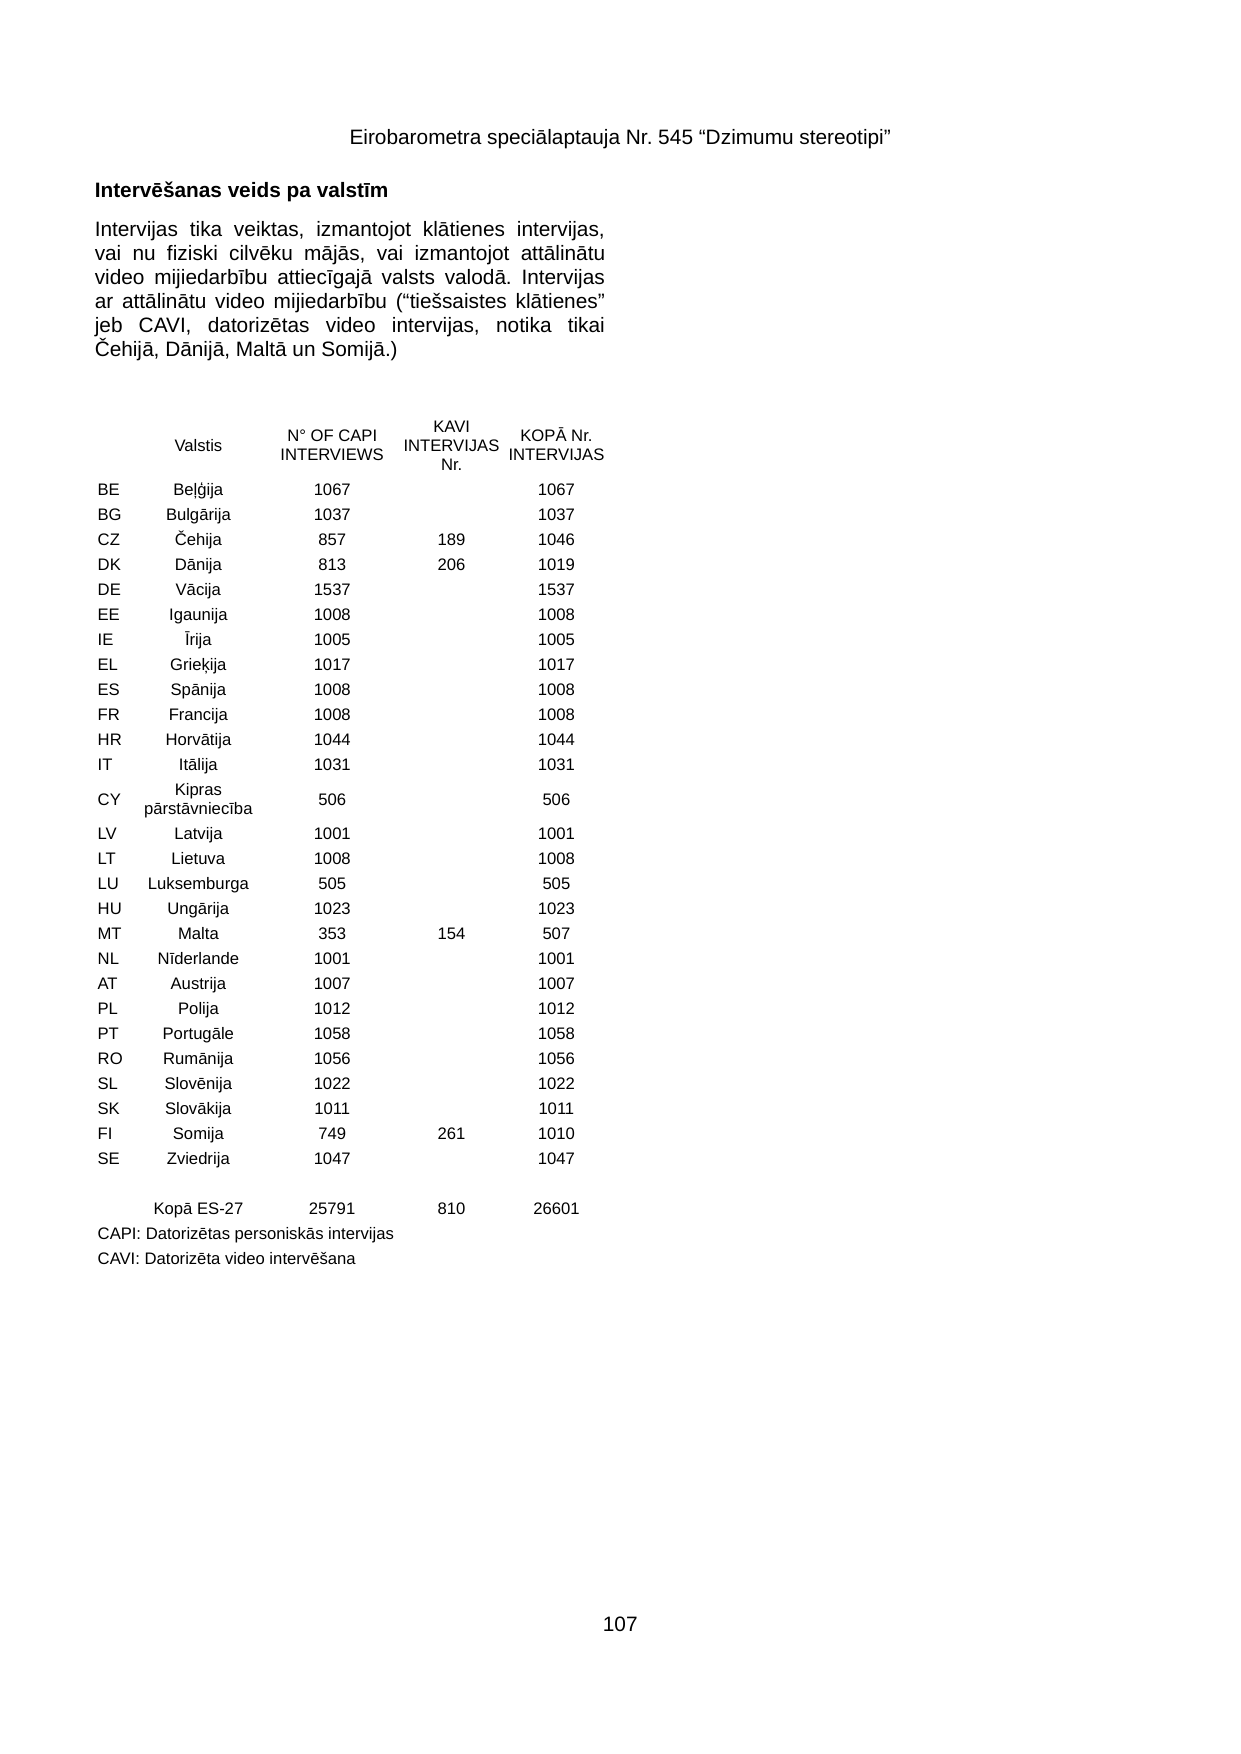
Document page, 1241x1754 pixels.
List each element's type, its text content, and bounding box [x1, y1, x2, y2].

table_cell 505 [264, 871, 400, 896]
table_cell 1008 [502, 846, 610, 871]
table_cell Malta [133, 921, 263, 946]
table_cell 1012 [502, 996, 610, 1021]
table_cell 1537 [264, 577, 400, 602]
table_cell [502, 1171, 610, 1196]
table_cell Lietuva [133, 846, 263, 871]
table_cell [400, 577, 502, 602]
table_cell 1012 [264, 996, 400, 1021]
table_cell Rumānija [133, 1046, 263, 1071]
table_header [95, 414, 133, 477]
table_cell 810 [400, 1196, 502, 1221]
table_cell [400, 1071, 502, 1096]
text Intervēšanas veids pa valstīm [94, 178, 605, 202]
table_cell 1067 [502, 477, 610, 502]
table_header Valstis [133, 414, 263, 477]
table_cell SE [95, 1146, 133, 1171]
table_cell 1019 [502, 552, 610, 577]
table_cell 1008 [502, 702, 610, 727]
table_cell Bulgārija [133, 502, 263, 527]
table_cell [400, 846, 502, 871]
table_cell Itālija [133, 752, 263, 777]
table_cell DK [95, 552, 133, 577]
table_cell BG [95, 502, 133, 527]
table_cell EE [95, 602, 133, 627]
table_cell 1008 [502, 602, 610, 627]
table_cell Polija [133, 996, 263, 1021]
table_cell IE [95, 627, 133, 652]
table_cell RO [95, 1046, 133, 1071]
table_cell Luksemburga [133, 871, 263, 896]
table_cell Spānija [133, 677, 263, 702]
table_cell Beļģija [133, 477, 263, 502]
table_cell LU [95, 871, 133, 896]
table_cell 1001 [264, 821, 400, 846]
table_cell [400, 1171, 502, 1196]
table_cell LV [95, 821, 133, 846]
table_cell [400, 602, 502, 627]
table_cell 1044 [502, 727, 610, 752]
table_cell 206 [400, 552, 502, 577]
table_cell DE [95, 577, 133, 602]
table_cell Čehija [133, 527, 263, 552]
table_cell 1022 [502, 1071, 610, 1096]
table_cell Slovākija [133, 1096, 263, 1121]
table_cell HR [95, 727, 133, 752]
table_cell 506 [264, 777, 400, 821]
table_cell 1031 [502, 752, 610, 777]
table_cell [400, 1046, 502, 1071]
table_cell Portugāle [133, 1021, 263, 1046]
table_cell 1017 [264, 652, 400, 677]
table_cell 1022 [264, 1071, 400, 1096]
table_cell CAVI: Datorizēta video intervēšana [95, 1246, 610, 1271]
table_cell [95, 1196, 133, 1221]
table_cell 1011 [502, 1096, 610, 1121]
table_cell ES [95, 677, 133, 702]
table_cell 1023 [264, 896, 400, 921]
table_cell 1005 [502, 627, 610, 652]
table_cell [400, 946, 502, 971]
table_cell 1046 [502, 527, 610, 552]
table_cell FI [95, 1121, 133, 1146]
table_cell 1001 [502, 946, 610, 971]
table_cell [400, 1146, 502, 1171]
table_cell Somija [133, 1121, 263, 1146]
table_cell 26601 [502, 1196, 610, 1221]
table_cell 1537 [502, 577, 610, 602]
table_cell [95, 1171, 133, 1196]
table_cell [133, 1171, 263, 1196]
table_cell SK [95, 1096, 133, 1121]
table_cell Horvātija [133, 727, 263, 752]
table_cell IT [95, 752, 133, 777]
table_cell Vācija [133, 577, 263, 602]
table_cell Grieķija [133, 652, 263, 677]
table_cell [400, 1096, 502, 1121]
table_cell CAPI: Datorizētas personiskās intervijas [95, 1221, 610, 1246]
table_cell 1008 [264, 602, 400, 627]
table_cell NL [95, 946, 133, 971]
table_cell AT [95, 971, 133, 996]
table_cell [400, 871, 502, 896]
table_cell 1001 [264, 946, 400, 971]
table_cell HU [95, 896, 133, 921]
table_cell 1037 [502, 502, 610, 527]
table_cell [400, 627, 502, 652]
table_cell 505 [502, 871, 610, 896]
table_cell 857 [264, 527, 400, 552]
table_cell CY [95, 777, 133, 821]
table_cell 189 [400, 527, 502, 552]
table_cell 1023 [502, 896, 610, 921]
table_cell [400, 777, 502, 821]
table_cell PL [95, 996, 133, 1021]
table_header KAVI INTERVIJAS Nr. [400, 414, 502, 477]
table_cell CZ [95, 527, 133, 552]
table_cell 1008 [264, 846, 400, 871]
table_cell 1011 [264, 1096, 400, 1121]
table_cell [400, 702, 502, 727]
table_cell 1056 [502, 1046, 610, 1071]
table_cell 1008 [502, 677, 610, 702]
table_cell 749 [264, 1121, 400, 1146]
table_cell 1037 [264, 502, 400, 527]
table_cell [400, 477, 502, 502]
table_cell 25791 [264, 1196, 400, 1221]
table_cell 1001 [502, 821, 610, 846]
table_cell PT [95, 1021, 133, 1046]
table_cell FR [95, 702, 133, 727]
table_cell Kopā ES-27 [133, 1196, 263, 1221]
table_cell [400, 1021, 502, 1046]
table_cell [400, 821, 502, 846]
table_cell 154 [400, 921, 502, 946]
text Intervijas tika veiktas, izmantojot klātienes intervijas, vai nu fiziski cilvēku mājās, vai izmantojot attālinātu video mijiedarbību attiecīgajā valsts valodā. Intervijas ar attālinātu video mijiedarbību (“tiešsaistes klātienes” jeb CAVI, datorizētas video intervijas, notika tikai Čehijā, Dānijā, Maltā un Somijā.) [94, 217, 605, 360]
table_cell Austrija [133, 971, 263, 996]
table_cell Nīderlande [133, 946, 263, 971]
table_cell Francija [133, 702, 263, 727]
table_header N° OF CAPI INTERVIEWS [264, 414, 400, 477]
table_cell 1007 [264, 971, 400, 996]
table_cell Igaunija [133, 602, 263, 627]
table_cell MT [95, 921, 133, 946]
table_cell 507 [502, 921, 610, 946]
table_cell 353 [264, 921, 400, 946]
table_cell 1008 [264, 702, 400, 727]
table_cell Kipras pārstāvniecība [133, 777, 263, 821]
table_cell LT [95, 846, 133, 871]
table_cell Latvija [133, 821, 263, 846]
table_cell 506 [502, 777, 610, 821]
table_cell 1031 [264, 752, 400, 777]
table_cell 1047 [264, 1146, 400, 1171]
table_cell [400, 727, 502, 752]
table_cell [400, 971, 502, 996]
table_cell Dānija [133, 552, 263, 577]
table_cell 261 [400, 1121, 502, 1146]
table_cell 1058 [264, 1021, 400, 1046]
table_cell BE [95, 477, 133, 502]
table_cell 1008 [264, 677, 400, 702]
table_cell 1067 [264, 477, 400, 502]
table_cell [400, 502, 502, 527]
table_cell [400, 652, 502, 677]
table_header KOPĀ Nr. INTERVIJAS [502, 414, 610, 477]
table_cell [400, 896, 502, 921]
table_cell EL [95, 652, 133, 677]
table_cell 1044 [264, 727, 400, 752]
table_cell 1047 [502, 1146, 610, 1171]
table_cell 1010 [502, 1121, 610, 1146]
table_cell [400, 677, 502, 702]
table_cell [264, 1171, 400, 1196]
table_cell 1005 [264, 627, 400, 652]
table_cell 1058 [502, 1021, 610, 1046]
table_cell 1017 [502, 652, 610, 677]
table_cell 1056 [264, 1046, 400, 1071]
table_cell Slovēnija [133, 1071, 263, 1096]
table_cell Īrija [133, 627, 263, 652]
table_cell 1007 [502, 971, 610, 996]
table_cell [400, 996, 502, 1021]
table_cell [400, 752, 502, 777]
table_cell SL [95, 1071, 133, 1096]
table_cell Ungārija [133, 896, 263, 921]
table_cell 813 [264, 552, 400, 577]
table_cell Zviedrija [133, 1146, 263, 1171]
